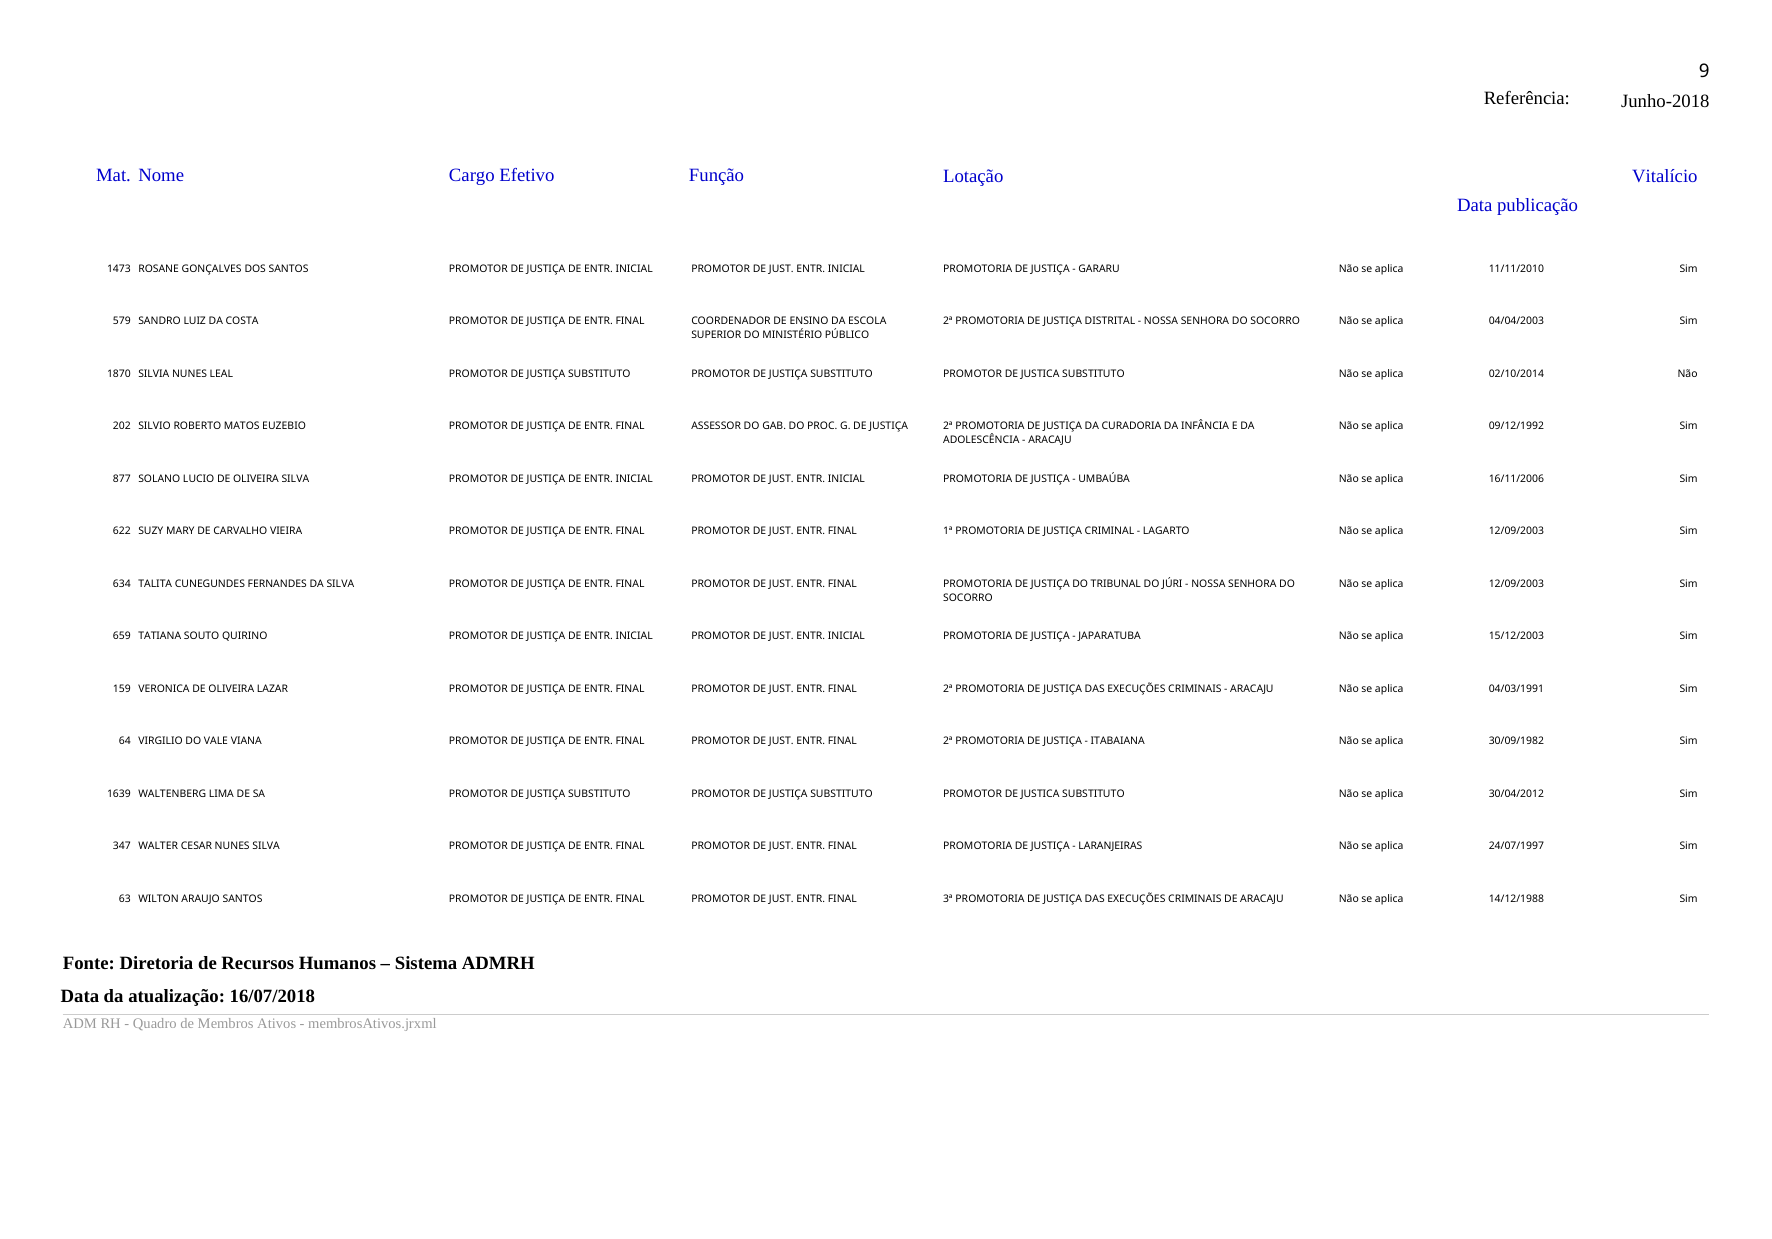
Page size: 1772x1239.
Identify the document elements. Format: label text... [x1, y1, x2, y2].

table_cell 622 [69, 523, 131, 552]
table_cell [443, 709, 449, 726]
table_cell [1334, 552, 1338, 568]
table_cell [0, 289, 138, 306]
table_cell [0, 778, 1771, 786]
table_cell [937, 471, 943, 499]
table_cell [683, 814, 691, 831]
table_cell [131, 195, 138, 244]
table_cell [683, 762, 691, 778]
table_cell PROMOTOR DE JUSTIÇA DE ENTR. FINAL [449, 523, 683, 568]
table_cell [683, 867, 691, 883]
table_cell [0, 342, 138, 358]
table_cell [443, 604, 449, 621]
table_cell [937, 762, 943, 778]
table_cell Sim [1586, 891, 1697, 936]
table_cell Sim [1586, 313, 1697, 358]
table_cell [937, 814, 943, 831]
table_cell [1709, 952, 1771, 985]
table_cell 04/03/1991 [1452, 681, 1581, 726]
table_cell SILVIO ROBERTO MATOS EUZEBIO [138, 418, 443, 463]
table_cell [1697, 499, 1771, 516]
table_cell [1697, 165, 1771, 193]
table_cell [443, 733, 449, 762]
table_cell 04/04/2003 [1452, 313, 1581, 358]
table_cell PROMOTOR DE JUSTIÇA DE ENTR. INICIAL [449, 471, 683, 516]
table_cell Função [689, 164, 766, 244]
table_cell [1334, 576, 1338, 604]
table_cell [0, 814, 138, 831]
table_cell Sim [1586, 838, 1697, 883]
table_cell [1581, 418, 1586, 447]
table_cell [1581, 576, 1586, 604]
table_cell [131, 681, 138, 709]
table_cell [937, 838, 943, 867]
table_cell [1334, 418, 1338, 447]
table_cell [1709, 57, 1771, 84]
table_cell Não se aplica [1339, 838, 1452, 883]
table_cell [0, 657, 138, 673]
table_cell [0, 681, 69, 709]
table_cell [1334, 604, 1338, 621]
table_cell [1709, 985, 1771, 1014]
table_cell [1697, 891, 1771, 919]
table_cell Não se aplica [1339, 523, 1452, 568]
table_cell Não [1586, 366, 1697, 411]
table_cell [937, 919, 943, 936]
table_cell [0, 985, 60, 1014]
table_cell [1334, 919, 1338, 936]
table_cell 30/04/2012 [1452, 786, 1581, 831]
table_cell PROMOTOR DE JUST. ENTR. FINAL [691, 891, 937, 936]
table_cell [1334, 499, 1338, 516]
table_cell [1334, 786, 1338, 814]
table_cell 347 [69, 838, 131, 867]
table_cell [1334, 447, 1338, 463]
table_cell [1697, 394, 1771, 411]
table_cell [1581, 289, 1586, 306]
table_cell WALTER CESAR NUNES SILVA [138, 838, 443, 883]
table_cell WILTON ARAUJO SANTOS [138, 891, 443, 936]
table_cell [131, 523, 138, 552]
table_cell [683, 552, 691, 568]
table_cell COORDENADOR DE ENSINO DA ESCOLA SUPERIOR DO MINISTÉRIO PÚBLICO [691, 313, 937, 358]
table_cell PROMOTOR DE JUSTIÇA DE ENTR. FINAL [449, 313, 683, 358]
table_cell [1041, 195, 1454, 244]
table_cell Sim [1586, 261, 1697, 306]
table_cell [1697, 366, 1771, 394]
table_cell [1581, 867, 1586, 883]
table_cell [1697, 418, 1771, 447]
table_cell PROMOTORIA DE JUSTIÇA - LARANJEIRAS [943, 838, 1333, 883]
table_cell 14/12/1988 [1452, 891, 1581, 936]
table_cell [131, 471, 138, 499]
table_cell [443, 342, 449, 358]
table_cell [1581, 786, 1586, 814]
table_cell [0, 673, 1771, 681]
table_cell PROMOTOR DE JUST. ENTR. INICIAL [691, 471, 937, 516]
table_cell Sim [1586, 681, 1697, 726]
table_cell [1334, 838, 1338, 867]
table_cell [1334, 471, 1338, 499]
table_cell [1581, 657, 1586, 673]
table_cell ASSESSOR DO GAB. DO PROC. G. DE JUSTIÇA [691, 418, 937, 463]
table_cell [1581, 313, 1586, 342]
table_cell [1334, 261, 1338, 289]
table_cell 1870 [69, 366, 131, 394]
table_cell [1334, 366, 1338, 394]
table_cell SILVIA NUNES LEAL [138, 366, 443, 411]
table_cell [0, 358, 1771, 366]
table_cell [0, 936, 1771, 952]
table_cell [0, 891, 69, 919]
table_cell [683, 394, 691, 411]
table_cell [683, 733, 691, 762]
table_cell 9 [1556, 57, 1709, 84]
table_cell [683, 891, 691, 919]
table_cell Não se aplica [1339, 733, 1452, 778]
table_cell 202 [69, 418, 131, 447]
table_cell [0, 366, 69, 394]
table_cell 659 [69, 628, 131, 657]
table_cell 2ª PROMOTORIA DE JUSTIÇA - ITABAIANA [943, 733, 1333, 778]
table_cell [443, 786, 449, 814]
table_cell [683, 447, 691, 463]
table_cell [0, 709, 138, 726]
table_cell [937, 289, 943, 306]
table_cell [1334, 681, 1338, 709]
table_cell [1709, 1014, 1771, 1038]
table_cell 30/09/1982 [1452, 733, 1581, 778]
table_cell Não se aplica [1339, 891, 1452, 936]
table_cell [1697, 313, 1771, 342]
table_cell Referência: [1484, 87, 1581, 118]
table_cell [443, 447, 449, 463]
table_cell 877 [69, 471, 131, 499]
table_cell [1697, 814, 1771, 831]
table_cell [1697, 342, 1771, 358]
table_cell Não se aplica [1339, 576, 1452, 621]
table_cell PROMOTOR DE JUSTIÇA SUBSTITUTO [449, 366, 683, 411]
table_cell [937, 576, 943, 604]
table_cell SANDRO LUIZ DA COSTA [138, 313, 443, 358]
table_cell PROMOTOR DE JUSTIÇA DE ENTR. INICIAL [449, 261, 683, 306]
table_cell 63 [69, 891, 131, 919]
table_cell PROMOTOR DE JUSTIÇA DE ENTR. FINAL [449, 733, 683, 778]
table_cell VERONICA DE OLIVEIRA LAZAR [138, 681, 443, 726]
table_cell [683, 313, 691, 342]
table_cell [0, 621, 1771, 628]
table_cell [443, 891, 449, 919]
table_cell [937, 786, 943, 814]
table_cell [443, 261, 449, 289]
table_cell PROMOTOR DE JUST. ENTR. INICIAL [691, 261, 937, 306]
table_cell [1697, 195, 1771, 244]
table_cell ROSANE GONÇALVES DOS SANTOS [138, 261, 443, 306]
table_cell [203, 165, 449, 193]
table_cell PROMOTOR DE JUST. ENTR. FINAL [691, 733, 937, 778]
table_cell [0, 838, 69, 867]
table_cell 02/10/2014 [1452, 366, 1581, 411]
table_cell [937, 681, 943, 709]
table_cell PROMOTOR DE JUST. ENTR. FINAL [691, 523, 937, 568]
table_cell [443, 867, 449, 883]
table_cell [1697, 604, 1771, 621]
table_cell [443, 289, 449, 306]
table_cell Não se aplica [1339, 418, 1452, 463]
table_cell ADM RH - Quadro de Membros Ativos - membrosAtivos.jrxml [63, 1015, 1709, 1038]
table_cell [1581, 366, 1586, 394]
table_cell [0, 762, 138, 778]
table_cell [443, 814, 449, 831]
table_cell [443, 919, 449, 936]
table_cell [0, 471, 69, 499]
table_cell [0, 90, 1483, 118]
table_cell Não se aplica [1339, 786, 1452, 831]
table_cell [1581, 709, 1586, 726]
table_cell [683, 471, 691, 499]
table_cell 12/09/2003 [1452, 576, 1581, 621]
table_cell [1334, 814, 1338, 831]
table_cell [766, 165, 943, 193]
table_cell [1697, 762, 1771, 778]
table_cell [937, 657, 943, 673]
table_cell [683, 786, 691, 814]
table_cell [683, 289, 691, 306]
table_cell [1697, 733, 1771, 762]
table_cell [131, 313, 138, 342]
table_cell [1334, 628, 1338, 657]
table_cell [1334, 867, 1338, 883]
table_cell [131, 261, 138, 289]
table_cell [443, 628, 449, 657]
table_cell [443, 838, 449, 867]
table_cell PROMOTOR DE JUSTICA SUBSTITUTO [943, 786, 1333, 831]
table_cell Fonte: Diretoria de Recursos Humanos – Sistema ADMRH [63, 952, 1709, 985]
table_cell Sim [1586, 786, 1697, 831]
table_cell [683, 657, 691, 673]
table_cell 3ª PROMOTORIA DE JUSTIÇA DAS EXECUÇÕES CRIMINAIS DE ARACAJU [943, 891, 1333, 936]
table_cell [683, 195, 689, 244]
table_cell [1581, 628, 1586, 657]
table_cell [1581, 499, 1586, 516]
table_cell PROMOTOR DE JUSTIÇA DE ENTR. INICIAL [449, 628, 683, 673]
table_cell [0, 306, 1771, 313]
table_cell 2ª PROMOTORIA DE JUSTIÇA DA CURADORIA DA INFÂNCIA E DA ADOLESCÊNCIA - ARACAJU [943, 418, 1333, 463]
table_cell [0, 447, 138, 463]
table_cell [1581, 604, 1586, 621]
table_cell 159 [69, 681, 131, 709]
table_cell [0, 121, 1771, 162]
table_cell Sim [1586, 418, 1697, 463]
table_cell [937, 313, 943, 342]
table_cell [0, 463, 1771, 471]
table_cell 64 [69, 733, 131, 762]
table_cell [0, 313, 69, 342]
table_cell [0, 552, 138, 568]
table_cell [0, 733, 69, 762]
table_cell [1581, 342, 1586, 358]
table_cell [1334, 289, 1338, 306]
table_cell [1334, 657, 1338, 673]
table_header [0, 0, 1771, 57]
table_cell Não se aplica [1339, 261, 1452, 306]
table_cell Junho-2018 [1583, 90, 1709, 118]
table_cell VIRGILIO DO VALE VIANA [138, 733, 443, 778]
table_cell [1697, 786, 1771, 814]
table_cell [443, 499, 449, 516]
table_cell [0, 195, 69, 244]
table_cell [0, 726, 1771, 733]
table_cell [1581, 762, 1586, 778]
table_cell [1334, 313, 1338, 342]
table_cell [1697, 709, 1771, 726]
table_cell [937, 891, 943, 919]
table_cell [766, 195, 943, 244]
table_cell PROMOTORIA DE JUSTIÇA - GARARU [943, 261, 1333, 306]
table_cell Não se aplica [1339, 628, 1452, 673]
table_cell [0, 919, 138, 936]
table_cell [131, 733, 138, 762]
table_cell [937, 552, 943, 568]
table_cell [683, 523, 691, 552]
table_cell [0, 831, 1771, 838]
table_cell [1697, 552, 1771, 568]
table_cell [0, 883, 1771, 891]
table_cell [1334, 709, 1338, 726]
table_cell [131, 418, 138, 447]
table_cell [937, 709, 943, 726]
table_cell SOLANO LUCIO DE OLIVEIRA SILVA [138, 471, 443, 516]
table_cell PROMOTOR DE JUSTIÇA DE ENTR. FINAL [449, 681, 683, 726]
table_cell [0, 1014, 63, 1038]
table_cell WALTENBERG LIMA DE SA [138, 786, 443, 831]
table_cell Não se aplica [1339, 681, 1452, 726]
table_cell PROMOTORIA DE JUSTIÇA - UMBAÚBA [943, 471, 1333, 516]
table_cell Cargo Efetivo [449, 164, 683, 244]
table_cell [443, 418, 449, 447]
table_cell [443, 471, 449, 499]
table_cell [683, 709, 691, 726]
table_cell [1334, 394, 1338, 411]
table_cell [1581, 919, 1586, 936]
table_cell [937, 261, 943, 289]
table_cell Data da atualização: 16/07/2018 [60, 985, 1709, 1014]
table_cell 1639 [69, 786, 131, 814]
table_cell Sim [1586, 471, 1697, 516]
table_cell [0, 576, 69, 604]
table_cell [131, 891, 138, 919]
table_cell [683, 681, 691, 709]
table_cell [131, 628, 138, 657]
table_cell PROMOTOR DE JUSTIÇA DE ENTR. FINAL [449, 838, 683, 883]
table_cell 12/09/2003 [1452, 523, 1581, 568]
table_cell 11/11/2010 [1452, 261, 1581, 306]
table_cell [937, 867, 943, 883]
table_cell [1581, 261, 1586, 289]
table_cell [937, 394, 943, 411]
table_cell 1ª PROMOTORIA DE JUSTIÇA CRIMINAL - LAGARTO [943, 523, 1333, 568]
table_cell [0, 418, 69, 447]
table_cell PROMOTOR DE JUSTICA SUBSTITUTO [943, 366, 1333, 411]
table_cell [683, 165, 689, 193]
table_cell [1581, 552, 1586, 568]
table_cell TATIANA SOUTO QUIRINO [138, 628, 443, 673]
table_cell 634 [69, 576, 131, 604]
table_cell [1334, 523, 1338, 552]
table_cell [443, 523, 449, 552]
table_cell [683, 499, 691, 516]
table_cell [937, 523, 943, 552]
table_cell [1581, 733, 1586, 762]
table_cell [1041, 165, 1619, 193]
table_cell Não se aplica [1339, 366, 1452, 411]
table_cell [1697, 919, 1771, 936]
table_cell Sim [1586, 628, 1697, 673]
table_cell [683, 576, 691, 604]
table_cell PROMOTOR DE JUST. ENTR. FINAL [691, 838, 937, 883]
table_cell Nome [138, 164, 203, 244]
table_cell [1697, 576, 1771, 604]
table_cell [443, 313, 449, 342]
table_cell 2ª PROMOTORIA DE JUSTIÇA DISTRITAL - NOSSA SENHORA DO SOCORRO [943, 313, 1333, 358]
table_cell Data publicação [1454, 194, 1581, 244]
table_cell [683, 418, 691, 447]
table_cell [683, 342, 691, 358]
table_cell [937, 366, 943, 394]
table_cell [937, 342, 943, 358]
table_cell PROMOTOR DE JUSTIÇA DE ENTR. FINAL [449, 891, 683, 936]
table_cell [683, 838, 691, 867]
table_cell [0, 244, 1771, 253]
table_cell Não se aplica [1339, 313, 1452, 358]
table_cell [0, 786, 69, 814]
table_cell [1581, 891, 1586, 919]
table_cell [1697, 471, 1771, 499]
table_cell [0, 261, 69, 289]
table_cell [1697, 628, 1771, 657]
table_cell [1334, 733, 1338, 762]
table_cell [937, 447, 943, 463]
table_cell Sim [1586, 733, 1697, 778]
table_cell 2ª PROMOTORIA DE JUSTIÇA DAS EXECUÇÕES CRIMINAIS - ARACAJU [943, 681, 1333, 726]
table_cell [1697, 657, 1771, 673]
table_cell [443, 394, 449, 411]
table_cell [1581, 195, 1619, 244]
table_cell [131, 576, 138, 604]
table_cell [131, 366, 138, 394]
table_cell [0, 867, 138, 883]
table_cell [683, 604, 691, 621]
table_cell 24/07/1997 [1452, 838, 1581, 883]
table_cell [0, 568, 1771, 576]
table_cell [683, 919, 691, 936]
table_cell [937, 628, 943, 657]
table_cell [0, 516, 1771, 523]
table_cell [683, 261, 691, 289]
table_cell [937, 733, 943, 762]
table_cell [0, 394, 138, 411]
table_cell [0, 253, 1771, 261]
table_cell [0, 952, 63, 985]
table_cell [1581, 471, 1586, 499]
table_cell [1697, 447, 1771, 463]
table_cell [1581, 814, 1586, 831]
table_cell [1697, 838, 1771, 867]
table_cell TALITA CUNEGUNDES FERNANDES DA SILVA [138, 576, 443, 621]
table_cell [0, 523, 69, 552]
table_cell Sim [1586, 576, 1697, 621]
table_cell [683, 628, 691, 657]
table_cell [937, 499, 943, 516]
table_cell PROMOTORIA DE JUSTIÇA - JAPARATUBA [943, 628, 1333, 673]
table_cell [1581, 447, 1586, 463]
table_cell SUZY MARY DE CARVALHO VIEIRA [138, 523, 443, 568]
table_cell [443, 681, 449, 709]
table_cell [0, 628, 69, 657]
table_cell PROMOTOR DE JUSTIÇA DE ENTR. FINAL [449, 418, 683, 463]
table_cell Vitalício [1619, 165, 1697, 244]
table_cell [131, 786, 138, 814]
table_cell [131, 838, 138, 867]
table_cell [1697, 867, 1771, 883]
table_cell Mat. [69, 164, 131, 244]
table_cell [443, 576, 449, 604]
table_cell 09/12/1992 [1452, 418, 1581, 463]
table_cell [443, 762, 449, 778]
table_cell [1334, 342, 1338, 358]
table_cell [1697, 261, 1771, 289]
table_cell PROMOTOR DE JUSTIÇA SUBSTITUTO [691, 366, 937, 411]
table_cell [203, 195, 449, 244]
table_cell [443, 366, 449, 394]
table_cell PROMOTOR DE JUSTIÇA SUBSTITUTO [691, 786, 937, 831]
table_cell [0, 411, 1771, 418]
table_cell 15/12/2003 [1452, 628, 1581, 673]
table_cell PROMOTOR DE JUSTIÇA DE ENTR. FINAL [449, 576, 683, 621]
table_cell [0, 165, 69, 193]
table_cell [443, 552, 449, 568]
table_cell 579 [69, 313, 131, 342]
table_cell PROMOTORIA DE JUSTIÇA DO TRIBUNAL DO JÚRI - NOSSA SENHORA DO SOCORRO [943, 576, 1333, 621]
table_cell Lotação [943, 165, 1041, 244]
table_cell [1581, 523, 1586, 552]
table_cell [937, 604, 943, 621]
table_cell 16/11/2006 [1452, 471, 1581, 516]
table_cell Não se aplica [1339, 471, 1452, 516]
table_cell [1697, 523, 1771, 552]
table_cell [0, 499, 138, 516]
table_cell [0, 604, 138, 621]
table_cell [1581, 838, 1586, 867]
table_cell [937, 418, 943, 447]
table_cell [1334, 762, 1338, 778]
table_cell [1581, 681, 1586, 709]
table_cell PROMOTOR DE JUSTIÇA SUBSTITUTO [449, 786, 683, 831]
table_cell [683, 366, 691, 394]
table_cell 1473 [69, 261, 131, 289]
table_cell PROMOTOR DE JUST. ENTR. INICIAL [691, 628, 937, 673]
table_cell [1581, 394, 1586, 411]
table_cell [1697, 681, 1771, 709]
table_cell [0, 57, 1556, 84]
table_cell PROMOTOR DE JUST. ENTR. FINAL [691, 681, 937, 726]
table_cell [131, 165, 138, 193]
table_cell [1709, 90, 1771, 118]
table_cell [1697, 289, 1771, 306]
table_cell PROMOTOR DE JUST. ENTR. FINAL [691, 576, 937, 621]
table_cell [1334, 891, 1338, 919]
table_cell Sim [1586, 523, 1697, 568]
table_cell [443, 657, 449, 673]
